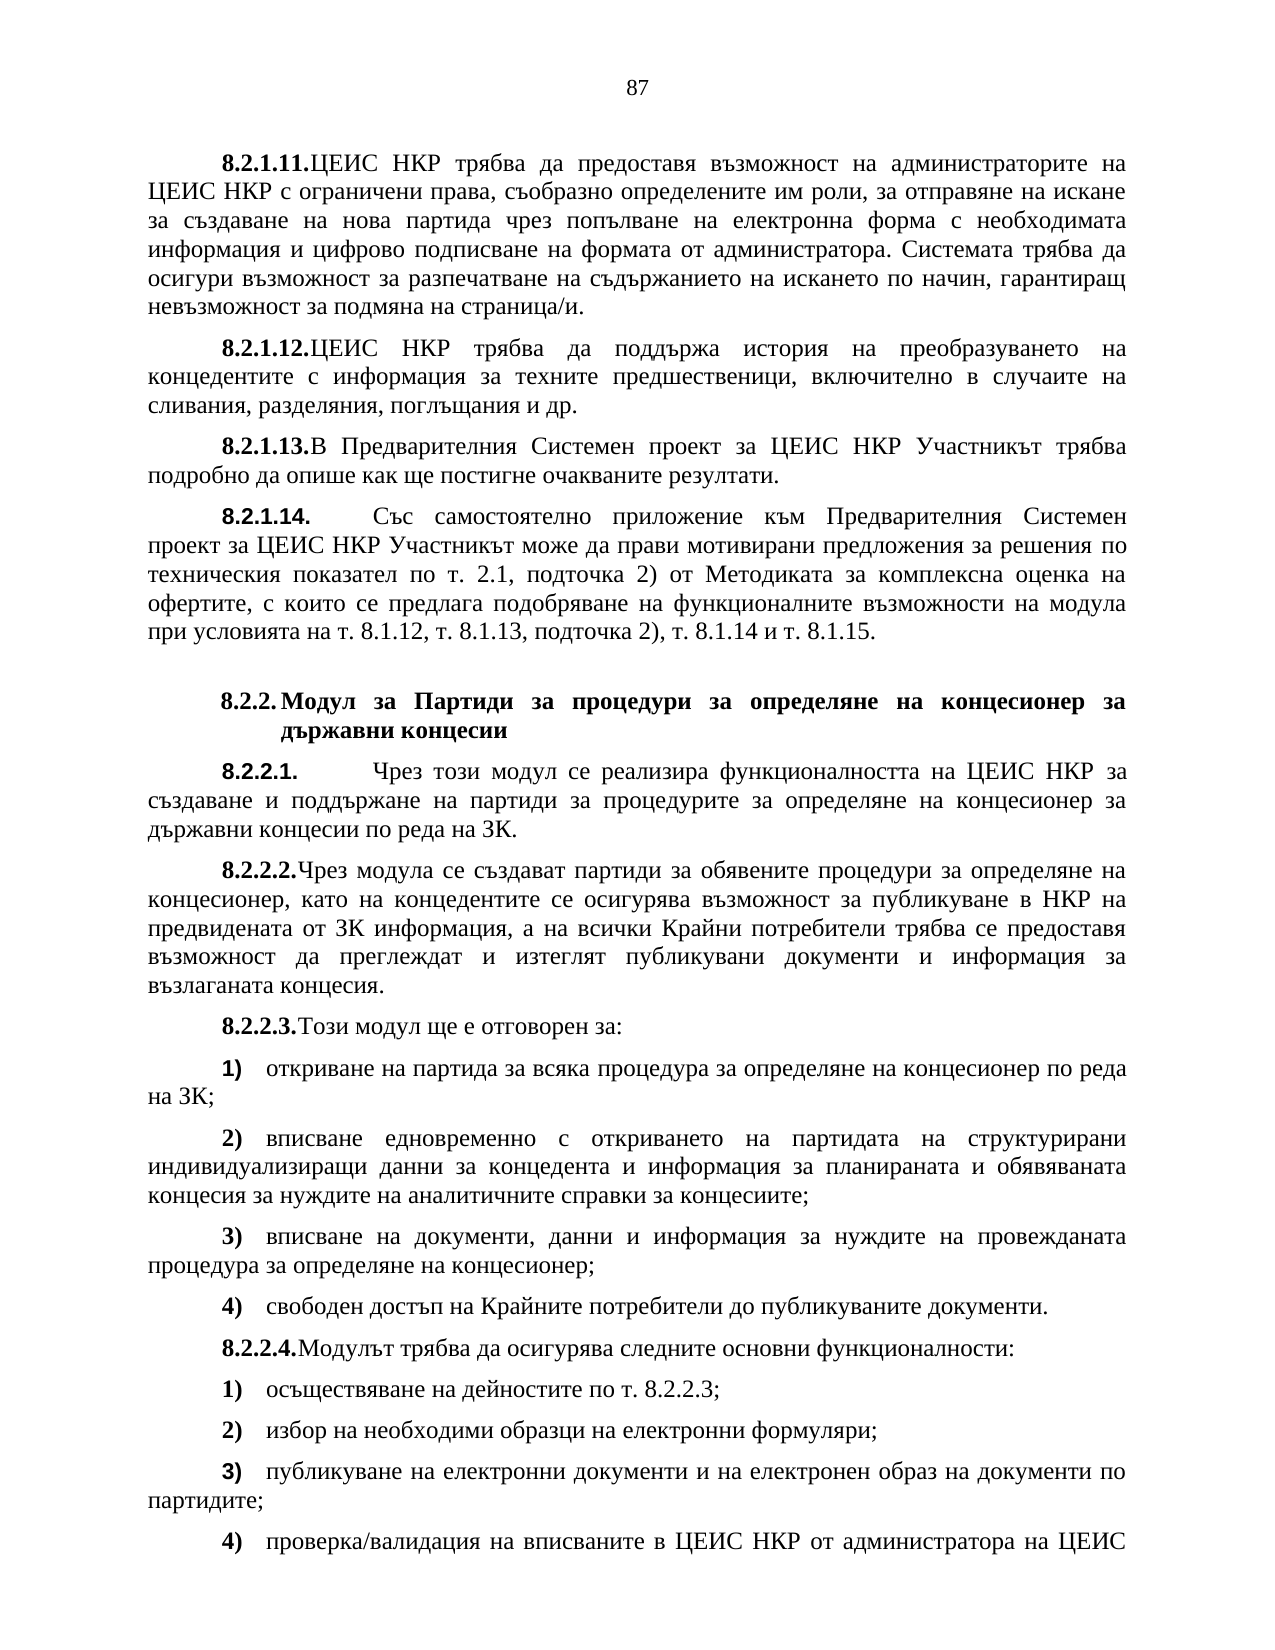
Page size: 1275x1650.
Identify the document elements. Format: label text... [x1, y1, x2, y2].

list свободен достъп на Крайните потребители до публикуваните документи. [148, 1291, 1127, 1320]
list Чрез този модул се реализира функционалността на ЦЕИС НКР за създаване и поддържане на партиди за процедурите за определяне на концесионер за държавни концесии по реда на ЗК. [148, 756, 1127, 843]
list Със самостоятелно приложение към Предварителния Системен проект за ЦЕИС НКР Участникът може да прави мотивирани предложения за решения по техническия показател по т. 2.1, подточка 2) от Методиката за комплексна оценка на офертите, с които се предлага подобряване на функционалните възможности на модула при условията на т. 8.1.12, т. 8.1.13, подточка 2), т. 8.1.14 и т. 8.1.15. [148, 501, 1127, 645]
list избор на необходими образци на електронни формуляри; [148, 1415, 1127, 1444]
list осъществяване на дейностите по т. 8.2.2.3; [148, 1374, 1127, 1403]
list вписване на документи, данни и информация за нуждите на провежданата процедура за определяне на концесионер; [148, 1221, 1127, 1279]
list В Предварителния Системен проект за ЦЕИС НКР Участникът трябва подробно да опише как ще постигне очакваните резултати. [148, 431, 1127, 489]
list Този модул ще е отговорен за: [148, 1011, 1127, 1040]
list проверка/валидация на вписваните в ЦЕИС НКР от администратора на ЦЕИС [148, 1526, 1127, 1555]
list ЦЕИС НКР трябва да поддържа история на преобразуването на концедентите с информация за техните предшественици, включително в случаите на сливания, разделяния, поглъщания и др. [148, 333, 1127, 419]
list ЦЕИС НКР трябва да предоставя възможност на администраторите на ЦЕИС НКР с ограничени права, съобразно определените им роли, за отправяне на искане за създаване на нова партида чрез попълване на електронна форма с необходимата информация и цифрово подписване на формата от администратора. Системата трябва да осигури възможност за разпечатване на съдържанието на искането по начин, гарантиращ невъзможност за подмяна на страница/и. [148, 148, 1127, 320]
list Модулът трябва да осигурява следните основни функционалности: [148, 1333, 1127, 1361]
list Модул за Партиди за процедури за определяне на концесионер за държавни концесии [220, 686, 1127, 744]
list публикуване на електронни документи и на електронен образ на документи по партидите; [148, 1456, 1127, 1514]
list откриване на партида за всяка процедура за определяне на концесионер по реда на ЗК; [148, 1053, 1127, 1110]
list Чрез модула се създават партиди за обявените процедури за определяне на концесионер, като на концедентите се осигурява възможност за публикуване в НКР на предвидената от ЗК информация, а на всички Крайни потребители трябва се предоставя възможност да преглеждат и изтеглят публикувани документи и информация за възлаганата концесия. [148, 855, 1127, 999]
list вписване едновременно с откриването на партидата на структурирани индивидуализиращи данни за концедента и информация за планираната и обявяваната концесия за нуждите на аналитичните справки за концесиите; [148, 1123, 1127, 1209]
